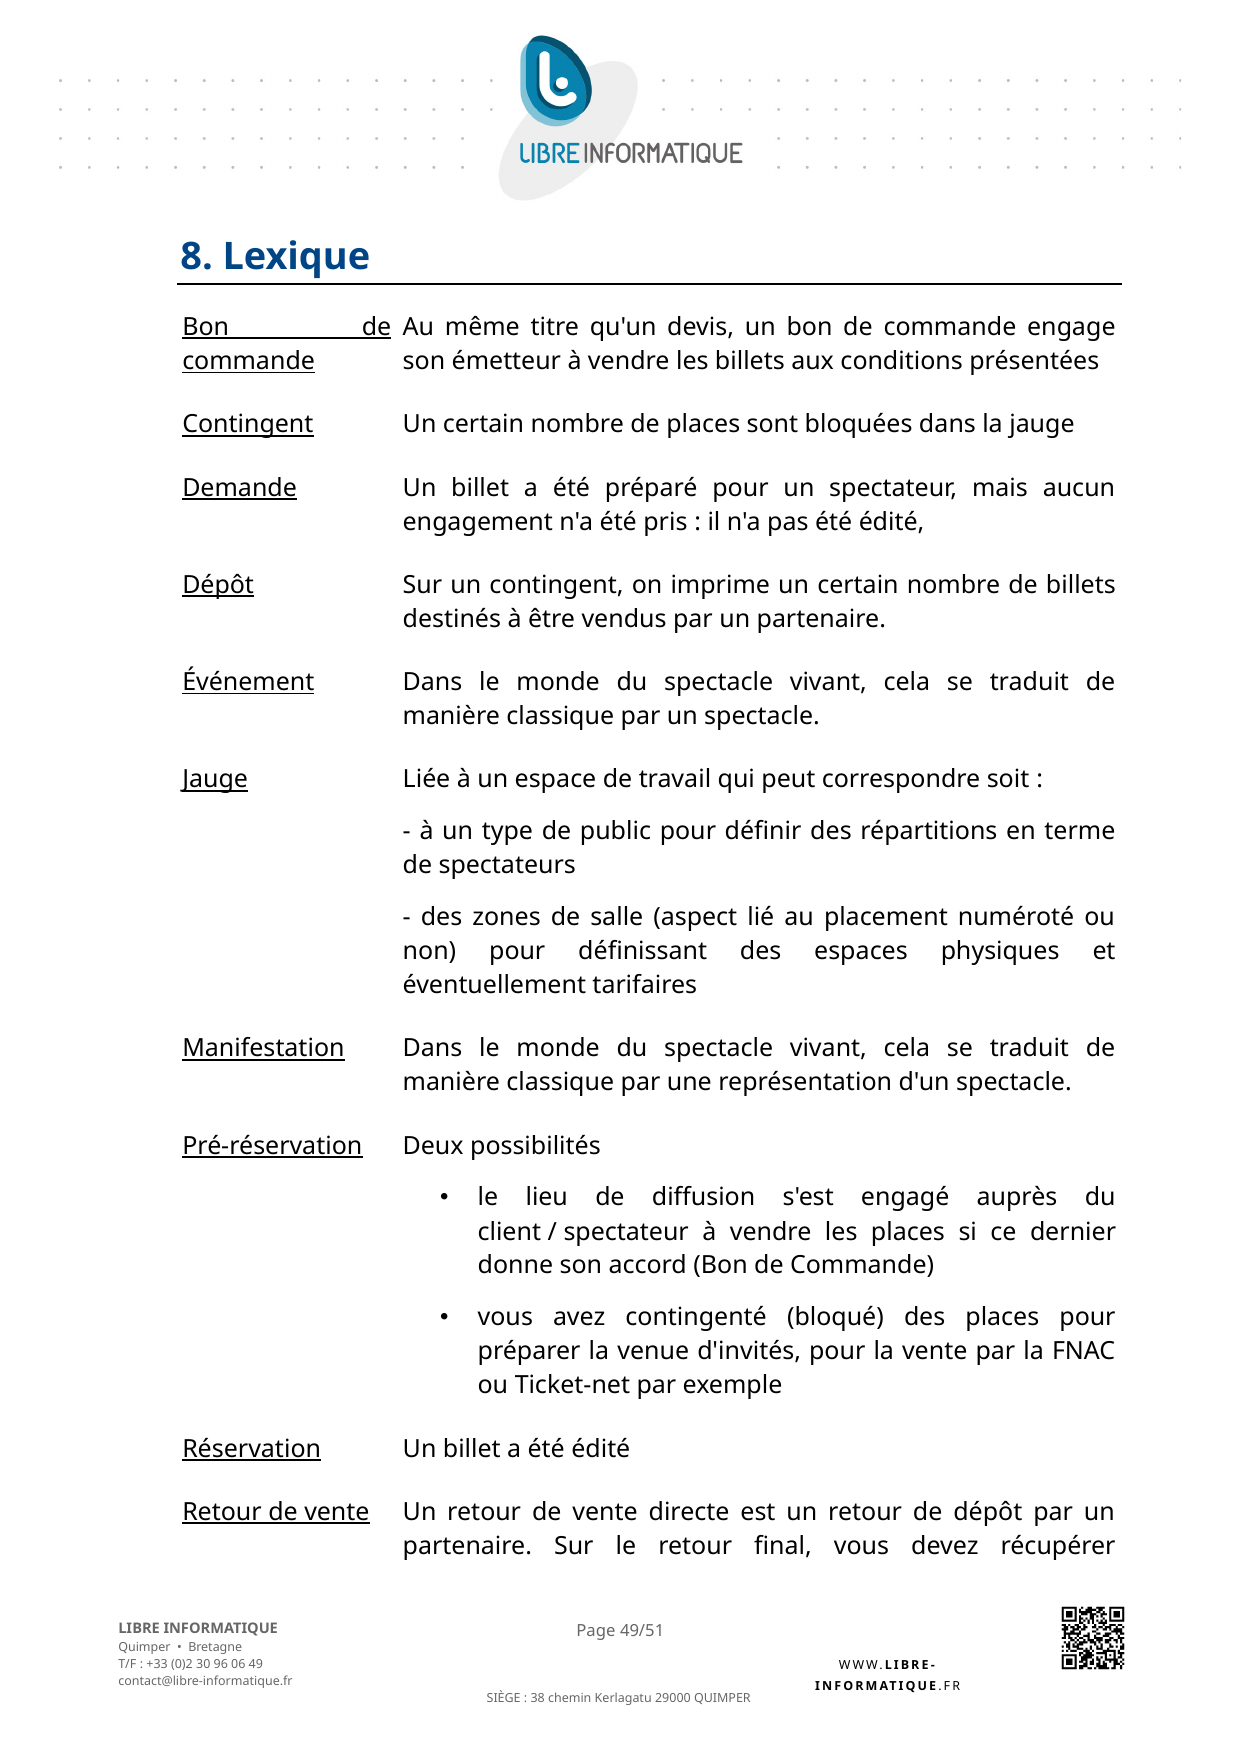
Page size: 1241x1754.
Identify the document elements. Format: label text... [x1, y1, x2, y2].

table_header Bon de commande [176, 303, 397, 400]
table_cell Contingent [176, 400, 397, 463]
picture [59, 35, 1182, 201]
table_cell Réservation [176, 1425, 397, 1488]
table_cell Un certain nombre de places sont bloquées dans la jauge [397, 400, 1122, 463]
table_cell Un billet a été préparé pour un spectateur, mais aucun engagement n'a été pris : il n'a pas été édité, [397, 464, 1122, 561]
table_cell Dépôt [176, 561, 397, 658]
table_cell Un billet a été édité [397, 1425, 1122, 1488]
subtitle Lexique [177, 226, 1122, 283]
picture [557, 78, 567, 88]
table_cell Jauge [176, 755, 397, 1024]
table_header Au même titre qu'un devis, un bon de commande engage son émetteur à vendre les billets aux conditions présentées [397, 303, 1122, 400]
table_cell Manifestation [176, 1024, 397, 1122]
table_cell Liée à un espace de travail qui peut correspondre soit : - à un type de public pour définir des répartitions en terme de spectateurs - des zones de salle (aspect lié au placement numéroté ou non) pour définissant des espaces physiques et éventuellement tarifaires [397, 755, 1122, 1024]
table_cell Dans le monde du spectacle vivant, cela se traduit de manière classique par un spectacle. [397, 658, 1122, 755]
table_cell Demande [176, 464, 397, 561]
table_cell Pré-réservation [176, 1122, 397, 1424]
table_cell Événement [176, 658, 397, 755]
table_cell Un retour de vente directe est un retour de dépôt par un partenaire. Sur le retour final, vous devez récupérer [397, 1488, 1122, 1567]
table_cell Retour de vente [176, 1488, 397, 1567]
table_cell Deux possibilités le lieu de diffusion s'est engagé auprès du client / spectateur à vendre les places si ce dernier donne son accord (Bon de Commande) vous avez contingenté (bloqué) des places pour préparer la venue d'invités, pour la vente par la FNAC ou Ticket-net par exemple [397, 1122, 1122, 1424]
picture [1051, 1596, 1135, 1680]
table_cell Sur un contingent, on imprime un certain nombre de billets destinés à être vendus par un partenaire. [397, 561, 1122, 658]
picture [540, 52, 576, 106]
table_cell Dans le monde du spectacle vivant, cela se traduit de manière classique par une représentation d'un spectacle. [397, 1024, 1122, 1122]
